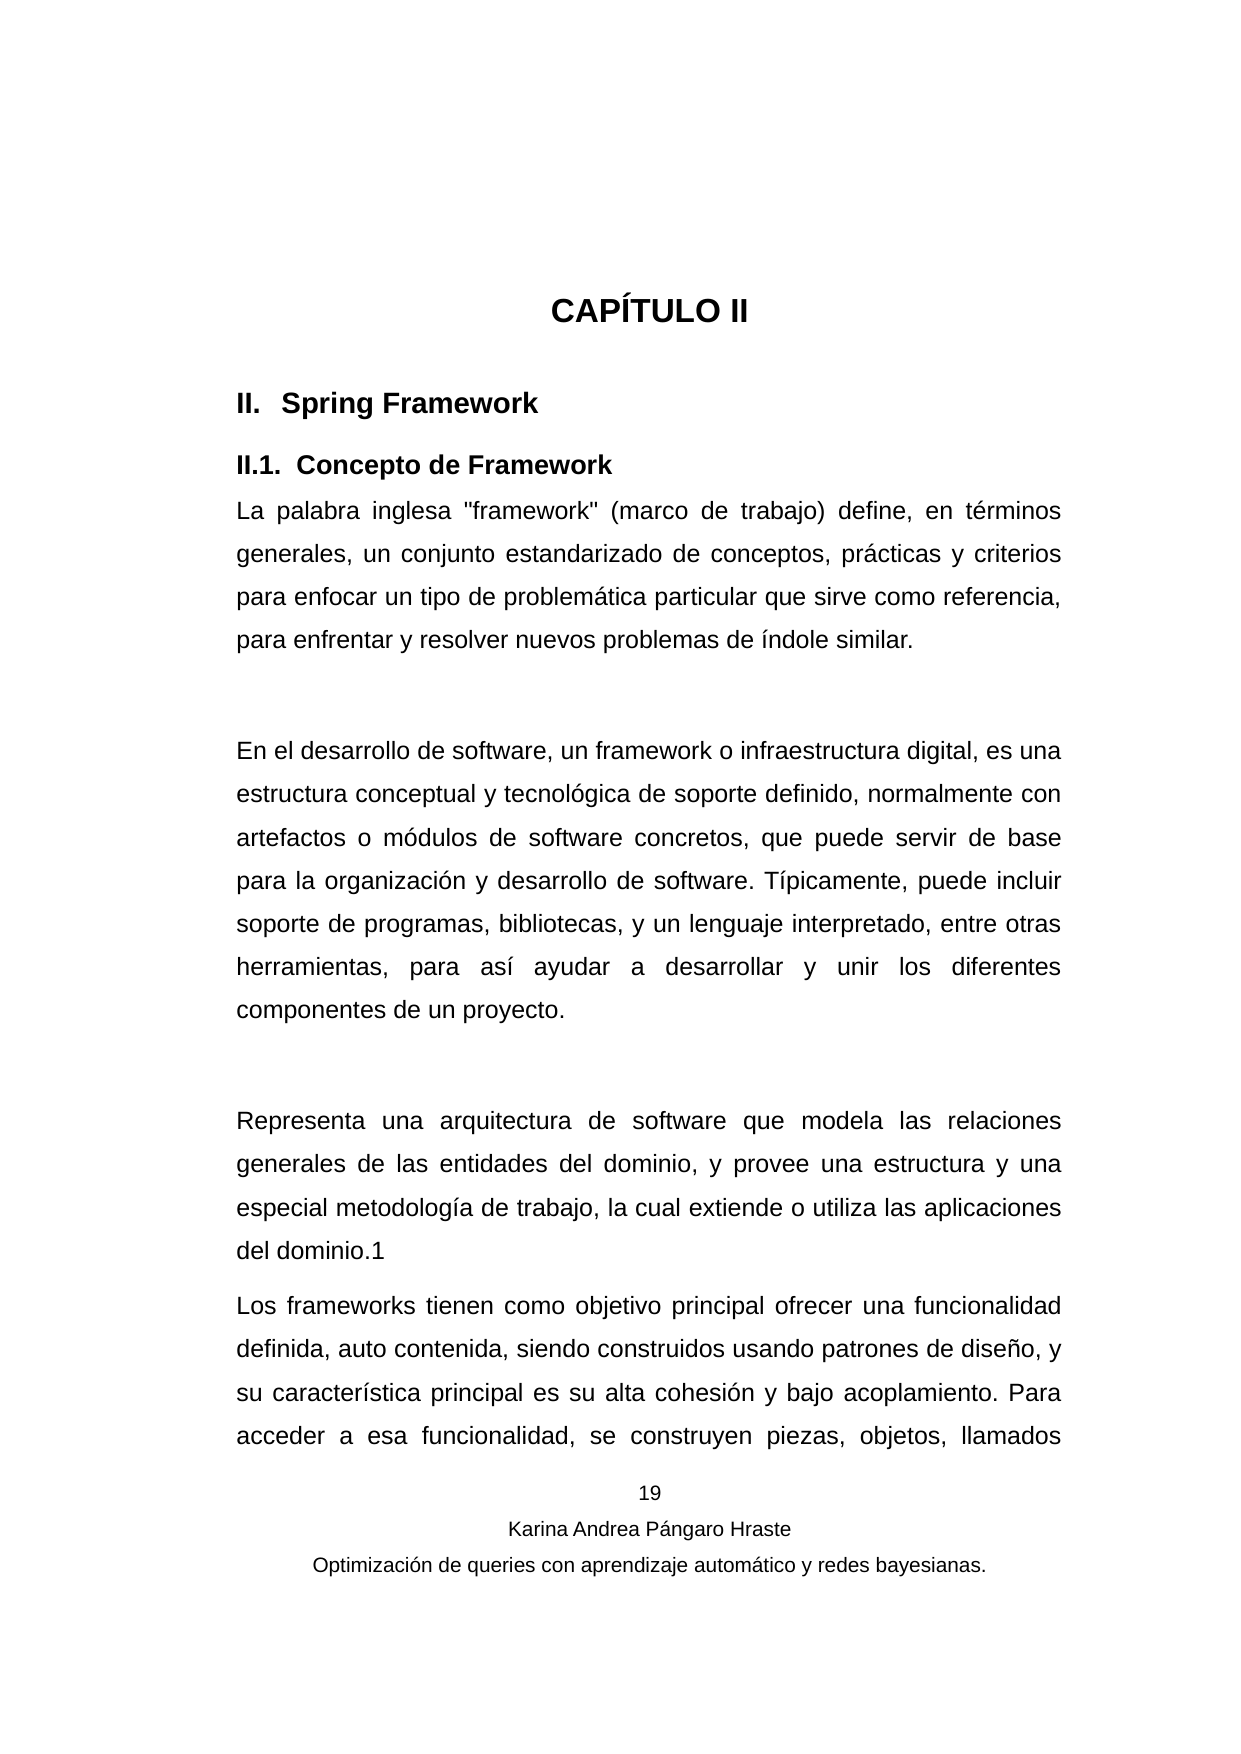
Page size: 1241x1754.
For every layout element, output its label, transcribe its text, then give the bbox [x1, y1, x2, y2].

text Representa una arquitectura de software que modela las relaciones generales de las entidades del dominio, y provee una estructura y una especial metodología de trabajo, la cual extiende o utiliza las aplicaciones del dominio.1 [236, 1106, 1063, 1264]
subtitle CAPÍTULO II [236, 291, 1063, 329]
text Los frameworks tienen como objetivo principal ofrecer una funcionalidad definida, auto contenida, siendo construidos usando patrones de diseño, y su característica principal es su alta cohesión y bajo acoplamiento. Para acceder a esa funcionalidad, se construyen piezas, objetos, llamados [236, 1291, 1063, 1449]
subtitle Spring Framework [236, 386, 1063, 419]
text La palabra inglesa "framework" (marco de trabajo) define, en términos generales, un conjunto estandarizado de conceptos, prácticas y criterios para enfocar un tipo de problemática particular que sirve como referencia, para enfrentar y resolver nuevos problemas de índole similar. [236, 496, 1063, 654]
subtitle Concepto de Framework [236, 449, 1063, 480]
text En el desarrollo de software, un framework o infraestructura digital, es una estructura conceptual y tecnológica de soporte definido, normalmente con artefactos o módulos de software concretos, que puede servir de base para la organización y desarrollo de software. Típicamente, puede incluir soporte de programas, bibliotecas, y un lenguaje interpretado, entre otras herramientas, para así ayudar a desarrollar y unir los diferentes componentes de un proyecto. [236, 736, 1063, 1024]
